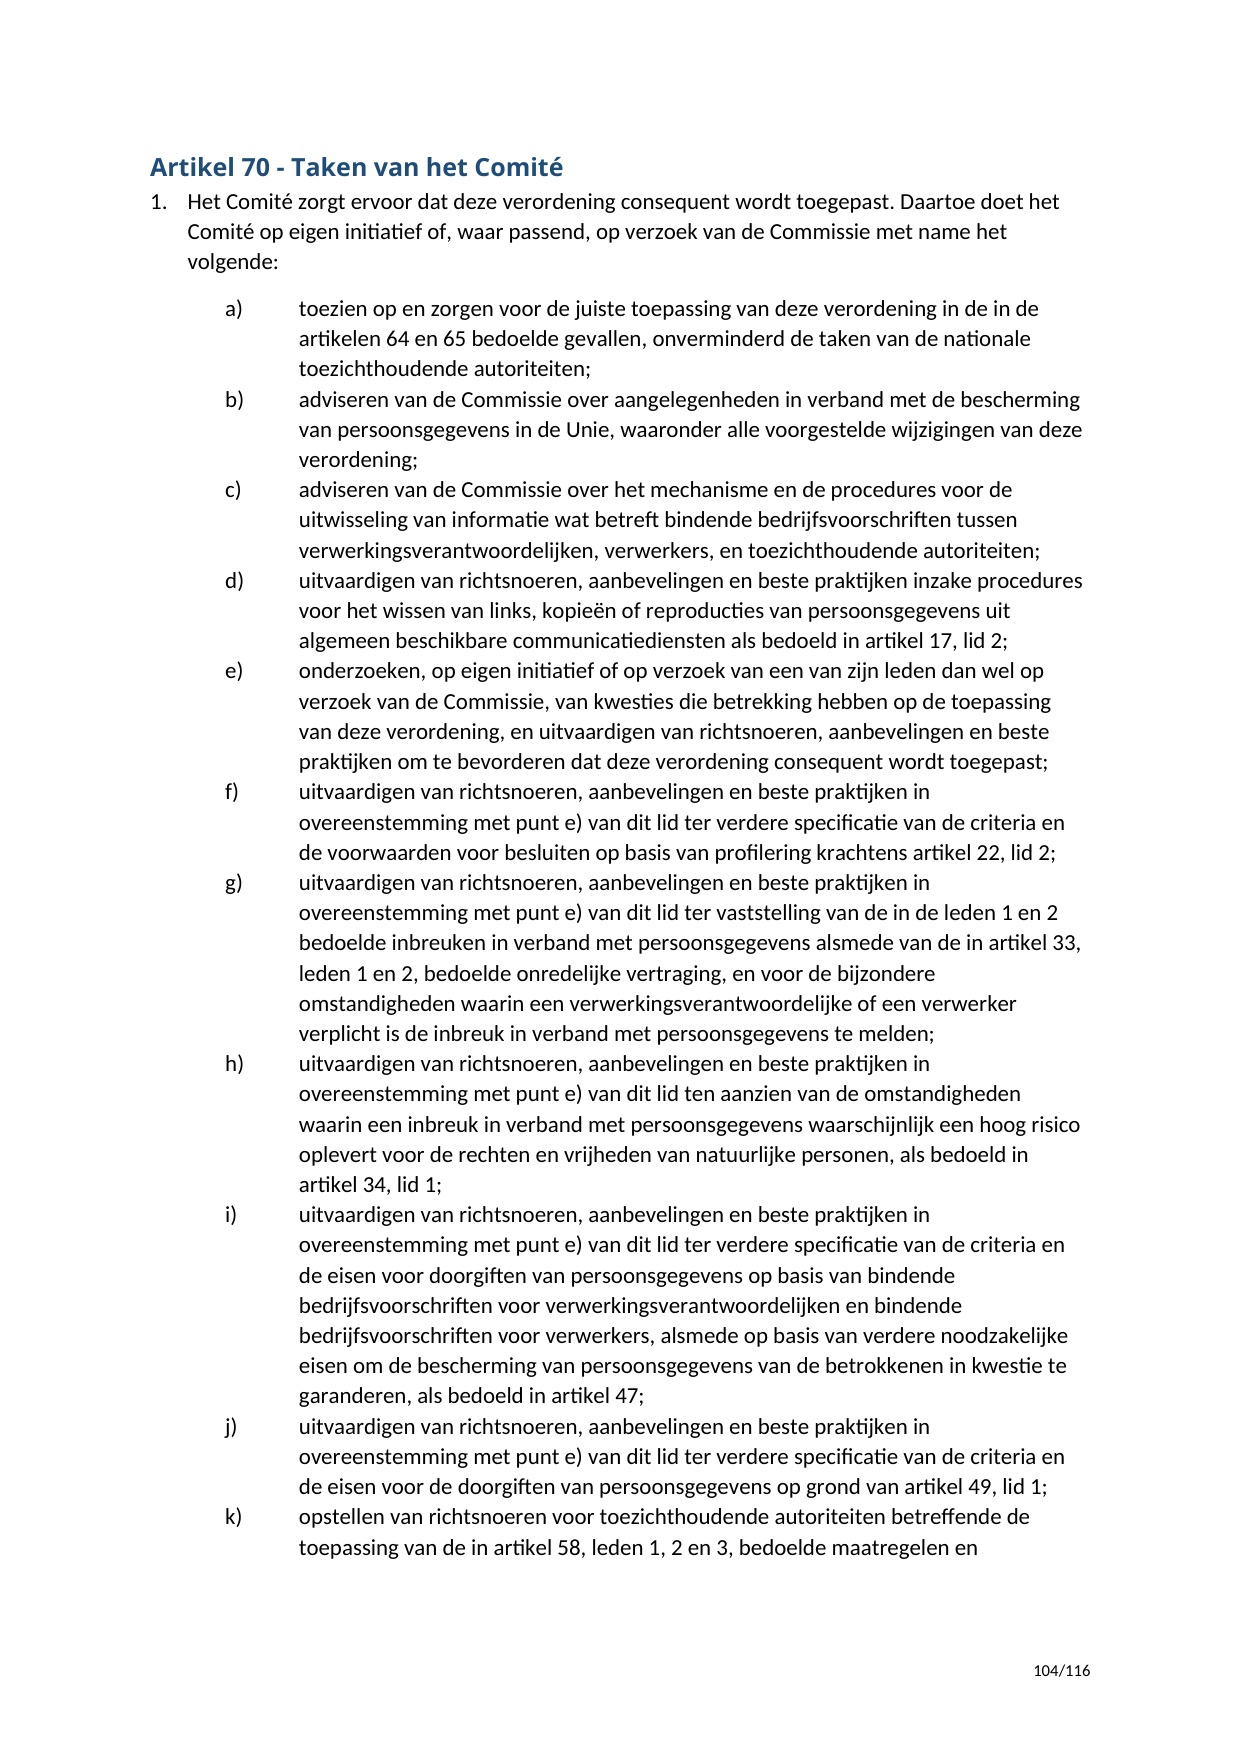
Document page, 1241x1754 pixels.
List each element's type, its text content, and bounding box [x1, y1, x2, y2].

list onderzoeken, op eigen initiatief of op verzoek van een van zijn leden dan wel op verzoek van de Commissie, van kwesties die betrekking hebben op de toepassing van deze verordening, en uitvaardigen van richtsnoeren, aanbevelingen en beste praktijken om te bevorderen dat deze verordening consequent wordt toegepast; [225, 657, 1090, 775]
list Het Comité zorgt ervoor dat deze verordening consequent wordt toegepast. Daartoe doet het Comité op eigen initiatief of, waar passend, op verzoek van de Commissie met name het volgende: [150, 187, 1090, 275]
list opstellen van richtsnoeren voor toezichthoudende autoriteiten betreffende de toepassing van de in artikel 58, leden 1, 2 en 3, bedoelde maatregelen en [225, 1502, 1090, 1561]
list toezien op en zorgen voor de juiste toepassing van deze verordening in de in de artikelen 64 en 65 bedoelde gevallen, onverminderd de taken van de nationale toezichthoudende autoriteiten; [225, 294, 1090, 382]
list uitvaardigen van richtsnoeren, aanbevelingen en beste praktijken inzake procedures voor het wissen van links, kopieën of reproducties van persoonsgegevens uit algemeen beschikbare communicatiediensten als bedoeld in artikel 17, lid 2; [225, 566, 1090, 654]
list adviseren van de Commissie over aangelegenheden in verband met de bescherming van persoonsgegevens in de Unie, waaronder alle voorgestelde wijzigingen van deze verordening; [225, 385, 1090, 473]
list uitvaardigen van richtsnoeren, aanbevelingen en beste praktijken in overeenstemming met punt e) van dit lid ter verdere specificatie van de criteria en de eisen voor doorgiften van persoonsgegevens op basis van bindende bedrijfsvoorschriften voor verwerkingsverantwoordelijken en bindende bedrijfsvoorschriften voor verwerkers, alsmede op basis van verdere noodzakelijke eisen om de bescherming van persoonsgegevens van de betrokkenen in kwestie te garanderen, als bedoeld in artikel 47; [225, 1200, 1090, 1409]
list uitvaardigen van richtsnoeren, aanbevelingen en beste praktijken in overeenstemming met punt e) van dit lid ter verdere specificatie van de criteria en de eisen voor de doorgiften van persoonsgegevens op grond van artikel 49, lid 1; [225, 1412, 1090, 1500]
subtitle Artikel 70 - Taken van het Comité [150, 150, 1090, 184]
list uitvaardigen van richtsnoeren, aanbevelingen en beste praktijken in overeenstemming met punt e) van dit lid ter vaststelling van de in de leden 1 en 2 bedoelde inbreuken in verband met persoonsgegevens alsmede van de in artikel 33, leden 1 en 2, bedoelde onredelijke vertraging, en voor de bijzondere omstandigheden waarin een verwerkingsverantwoordelijke of een verwerker verplicht is de inbreuk in verband met persoonsgegevens te melden; [225, 868, 1090, 1047]
list adviseren van de Commissie over het mechanisme en de procedures voor de uitwisseling van informatie wat betreft bindende bedrijfsvoorschriften tussen verwerkingsverantwoordelijken, verwerkers, en toezichthoudende autoriteiten; [225, 475, 1090, 564]
list uitvaardigen van richtsnoeren, aanbevelingen en beste praktijken in overeenstemming met punt e) van dit lid ter verdere specificatie van de criteria en de voorwaarden voor besluiten op basis van profilering krachtens artikel 22, lid 2; [225, 777, 1090, 866]
list uitvaardigen van richtsnoeren, aanbevelingen en beste praktijken in overeenstemming met punt e) van dit lid ten aanzien van de omstandigheden waarin een inbreuk in verband met persoonsgegevens waarschijnlijk een hoog risico oplevert voor de rechten en vrijheden van natuurlijke personen, als bedoeld in artikel 34, lid 1; [225, 1049, 1090, 1198]
